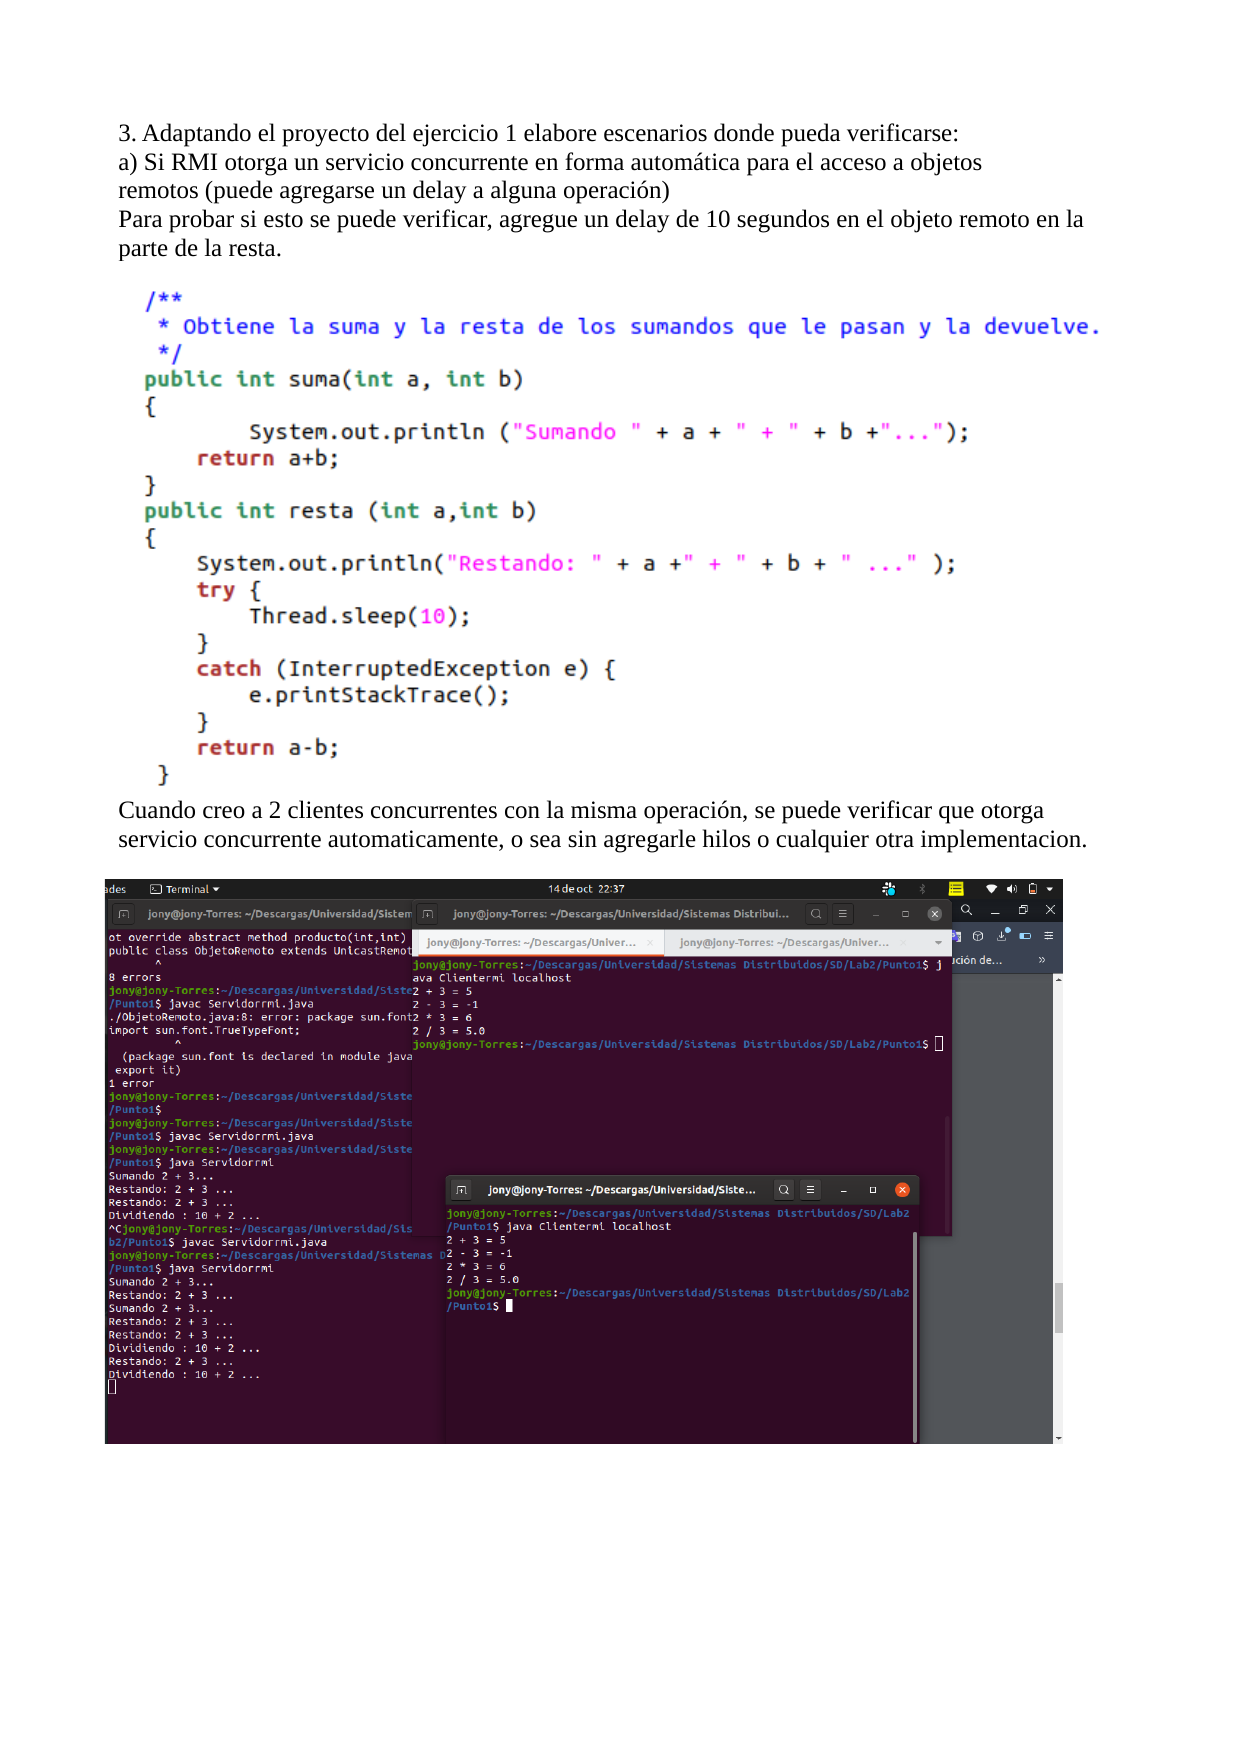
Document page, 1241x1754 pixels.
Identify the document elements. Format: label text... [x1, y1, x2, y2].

text 3. Adaptando el proyecto del ejercicio 1 elabore escenarios donde pueda verificarse: [118, 118, 1122, 147]
text a) Si RMI otorga un servicio concurrente en forma automática para el acceso a objetos [118, 147, 1122, 176]
text Para probar si esto se puede verificar, agregue un delay de 10 segundos en el objeto remoto en la parte de la resta. [118, 204, 1122, 261]
text Cuando creo a 2 clientes concurrentes con la misma operación, se puede verificar que otorga servicio concurrente automaticamente, o sea sin agregarle hilos o cualquier otra implementacion. [118, 796, 1122, 853]
text remotos (puede agregarse un delay a alguna operación) [118, 176, 1122, 204]
picture [104, 879, 1063, 1444]
picture [118, 261, 1123, 796]
